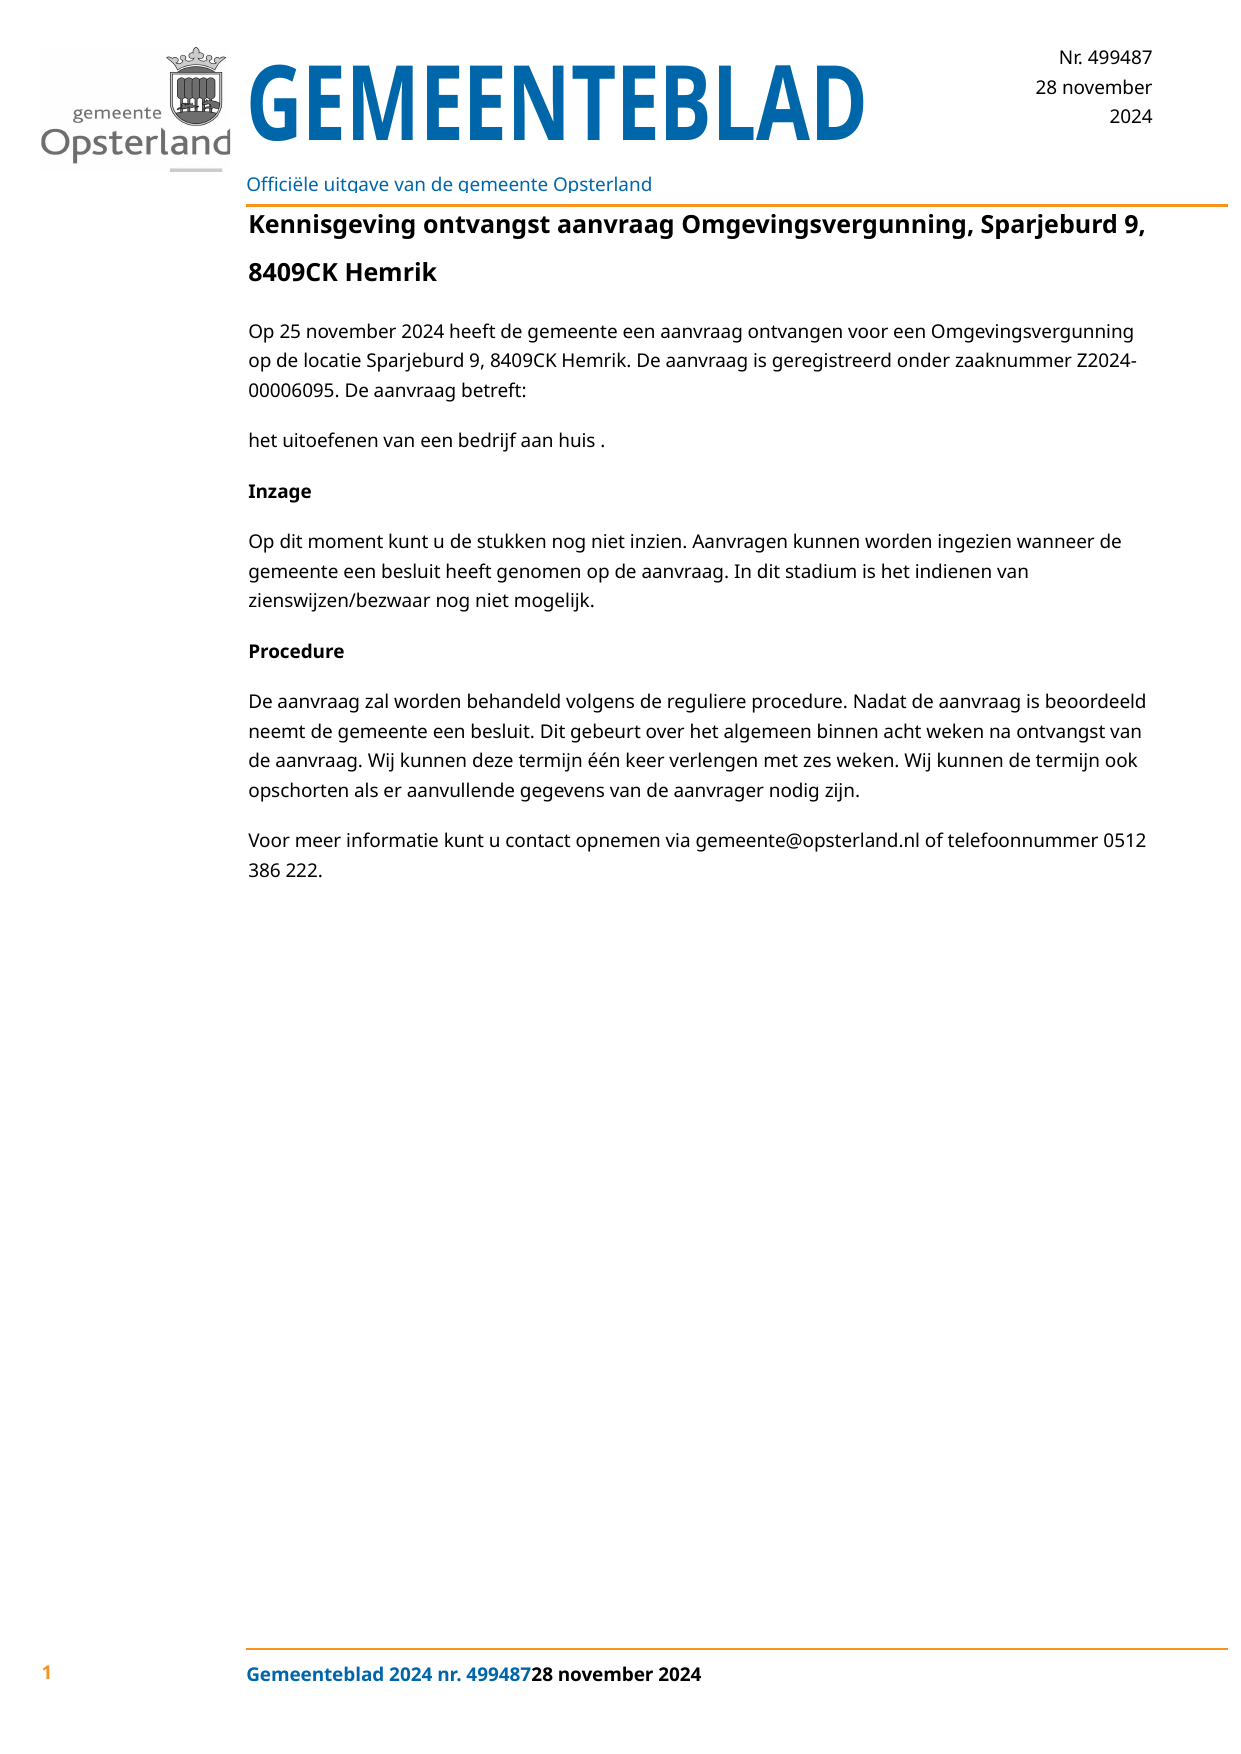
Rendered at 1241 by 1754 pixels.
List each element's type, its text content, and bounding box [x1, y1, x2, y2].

text Procedure [248, 638, 1152, 664]
text het uitoefenen van een bedrijf aan huis . [248, 427, 1152, 453]
text Voor meer informatie kunt u contact opnemen via gemeente@opsterland.nl of telefoonnummer 0512 386 222. [248, 827, 1152, 883]
picture [41, 47, 231, 172]
text Op dit moment kunt u de stukken nog niet inzien. Aanvragen kunnen worden ingezien wanneer de gemeente een besluit heeft genomen op de aanvraag. In dit stadium is het indienen van zienswijzen/bezwaar nog niet mogelijk. [248, 528, 1152, 613]
text Kennisgeving ontvangst aanvraag Omgevingsvergunning, Sparjeburd 9, 8409CK Hemrik [248, 207, 1152, 288]
text Op 25 november 2024 heeft de gemeente een aanvraag ontvangen voor een Omgevingsvergunning op de locatie Sparjeburd 9, 8409CK Hemrik. De aanvraag is geregistreerd onder zaaknummer Z2024-00006095. De aanvraag betreft: [248, 318, 1152, 403]
text De aanvraag zal worden behandeld volgens de reguliere procedure. Nadat de aanvraag is beoordeeld neemt de gemeente een besluit. Dit gebeurt over het algemeen binnen acht weken na ontvangst van de aanvraag. Wij kunnen deze termijn één keer verlengen met zes weken. Wij kunnen de termijn ook opschorten als er aanvullende gegevens van de aanvrager nodig zijn. [248, 688, 1152, 803]
text Inzage [248, 478, 1152, 504]
